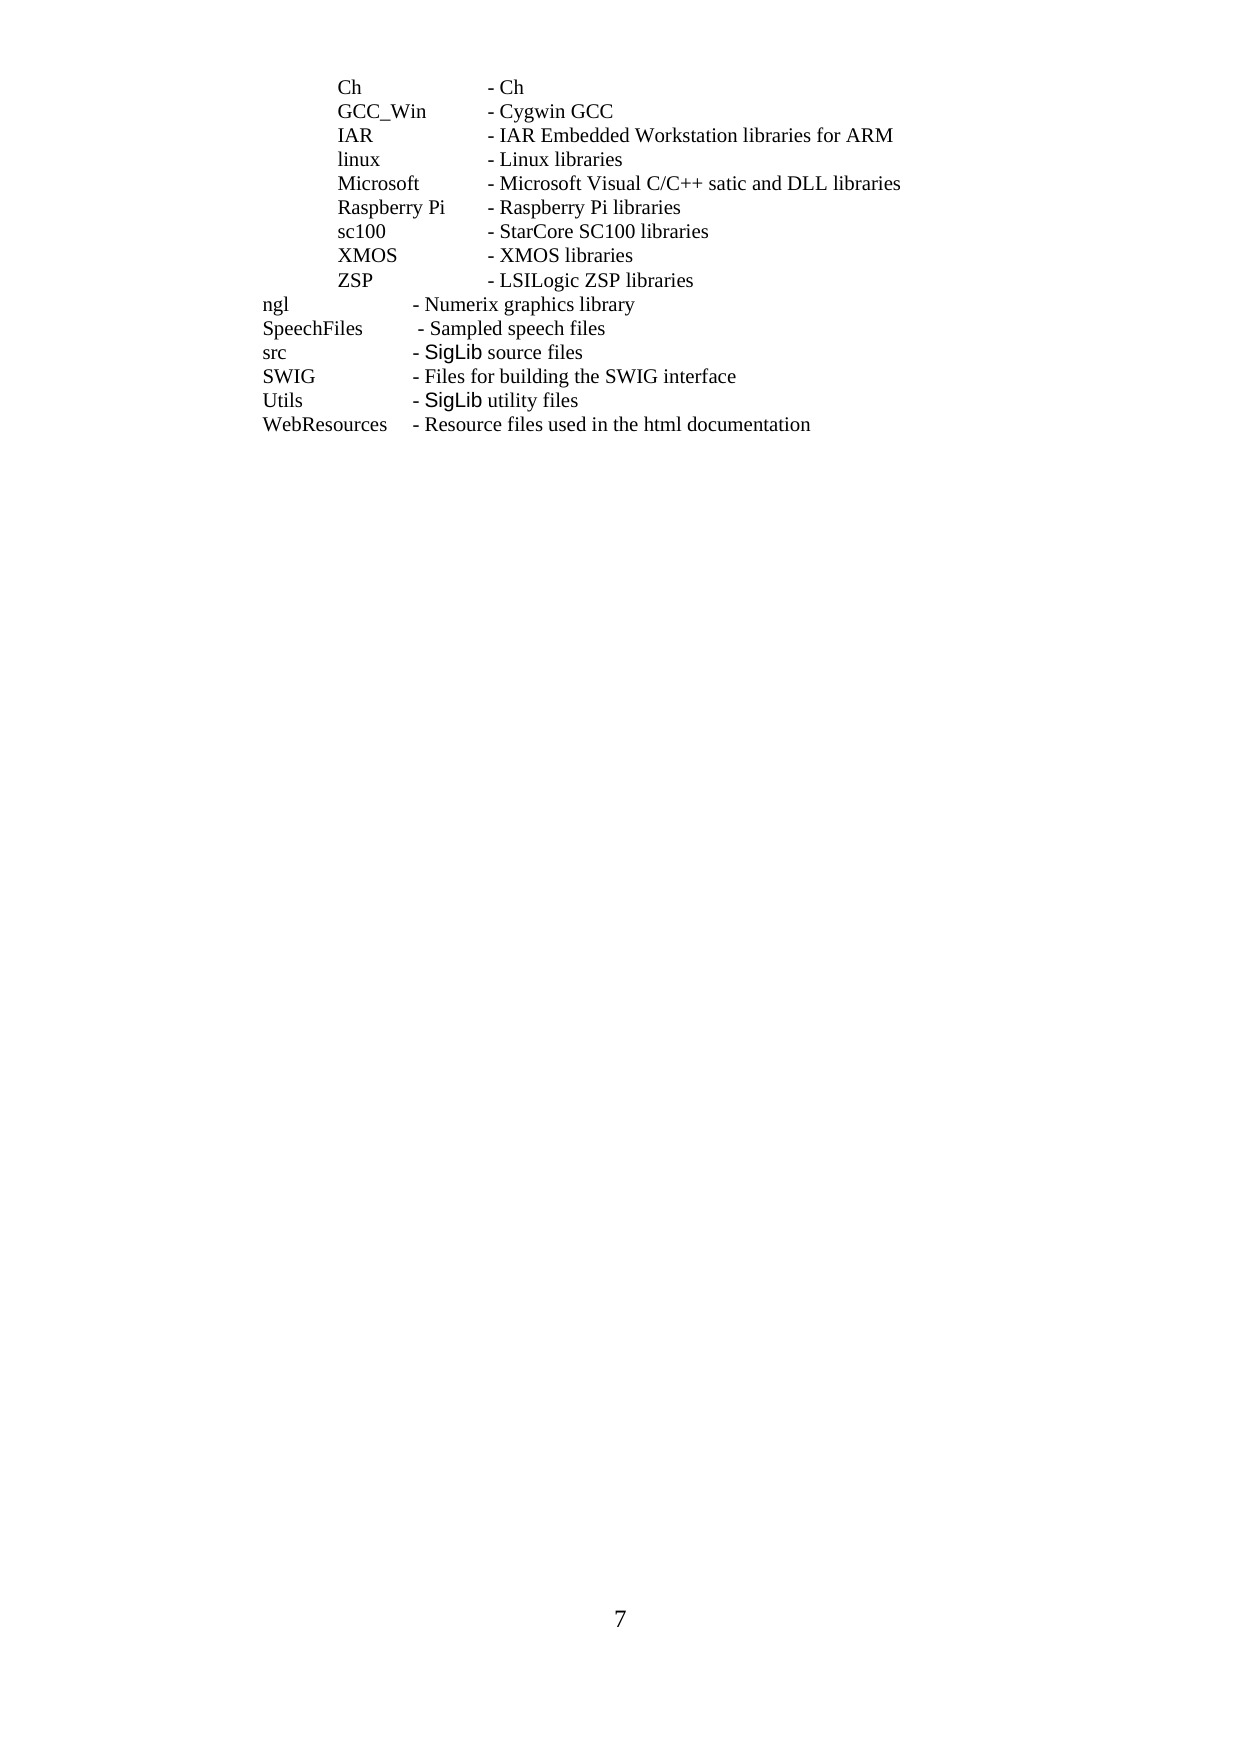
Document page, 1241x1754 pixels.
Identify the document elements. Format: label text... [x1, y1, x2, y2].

text WebResources - Resource files used in the html documentation [187, 412, 1053, 436]
text Raspberry Pi - Raspberry Pi libraries [187, 195, 1053, 219]
text XMOS - XMOS libraries [187, 243, 1053, 267]
text ngl - Numerix graphics library [187, 292, 1053, 316]
text Ch - Ch [187, 75, 1053, 99]
text Utils - SigLib utility files [187, 388, 1053, 412]
text IAR - IAR Embedded Workstation libraries for ARM [187, 123, 1053, 147]
text sc100 - StarCore SC100 libraries [187, 219, 1053, 243]
text SWIG - Files for building the SWIG interface [187, 364, 1053, 388]
text GCC_Win - Cygwin GCC [187, 99, 1053, 123]
text SpeechFiles - Sampled speech files [187, 316, 1053, 340]
text Microsoft - Microsoft Visual C/C++ satic and DLL libraries [187, 171, 1053, 195]
text ZSP - LSILogic ZSP libraries [187, 267, 1053, 292]
text src - SigLib source files [187, 340, 1053, 364]
text linux - Linux libraries [187, 147, 1053, 171]
